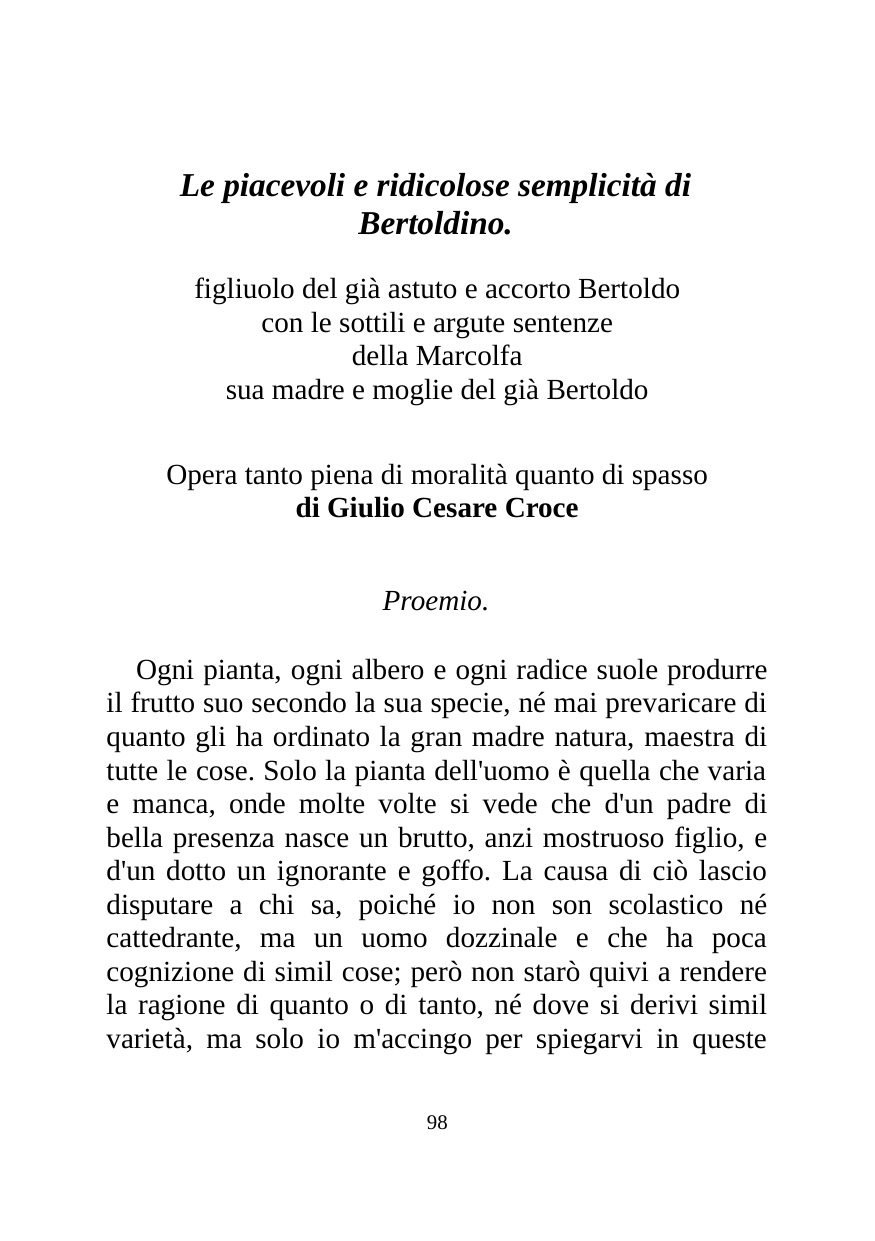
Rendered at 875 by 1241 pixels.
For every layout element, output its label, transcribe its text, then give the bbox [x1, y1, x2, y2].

text sua madre e moglie del già Bertoldo [106, 372, 768, 406]
subtitle Le piacevoli e ridicolose semplicità di Bertoldino. [106, 165, 768, 242]
text della Marcolfa [106, 338, 768, 372]
text Opera tanto piena di moralità quanto di spasso [106, 457, 768, 490]
text figliuolo del già astuto e accorto Bertoldo [106, 271, 768, 305]
subtitle Proemio. [106, 583, 768, 617]
text con le sottili e argute sentenze [106, 305, 768, 338]
text di Giulio Cesare Croce [106, 490, 768, 524]
text Ogni pianta, ogni albero e ogni radice suole produrre il frutto suo secondo la sua specie, né mai prevaricare di quanto gli ha ordinato la gran madre natura, maestra di tutte le cose. Solo la pianta dell'uomo è quella che varia e manca, onde molte volte si vede che d'un padre di bella presenza nasce un brutto, anzi mostruoso figlio, e d'un dotto un ignorante e goffo. La causa di ciò lascio disputare a chi sa, poiché io non son scolastico né cattedrante, ma un uomo dozzinale e che ha poca cognizione di simil cose; però non starò quivi a rendere la ragione di quanto o di tanto, né dove si derivi simil varietà, ma solo io m'accingo per spiegarvi in queste [106, 652, 768, 1054]
